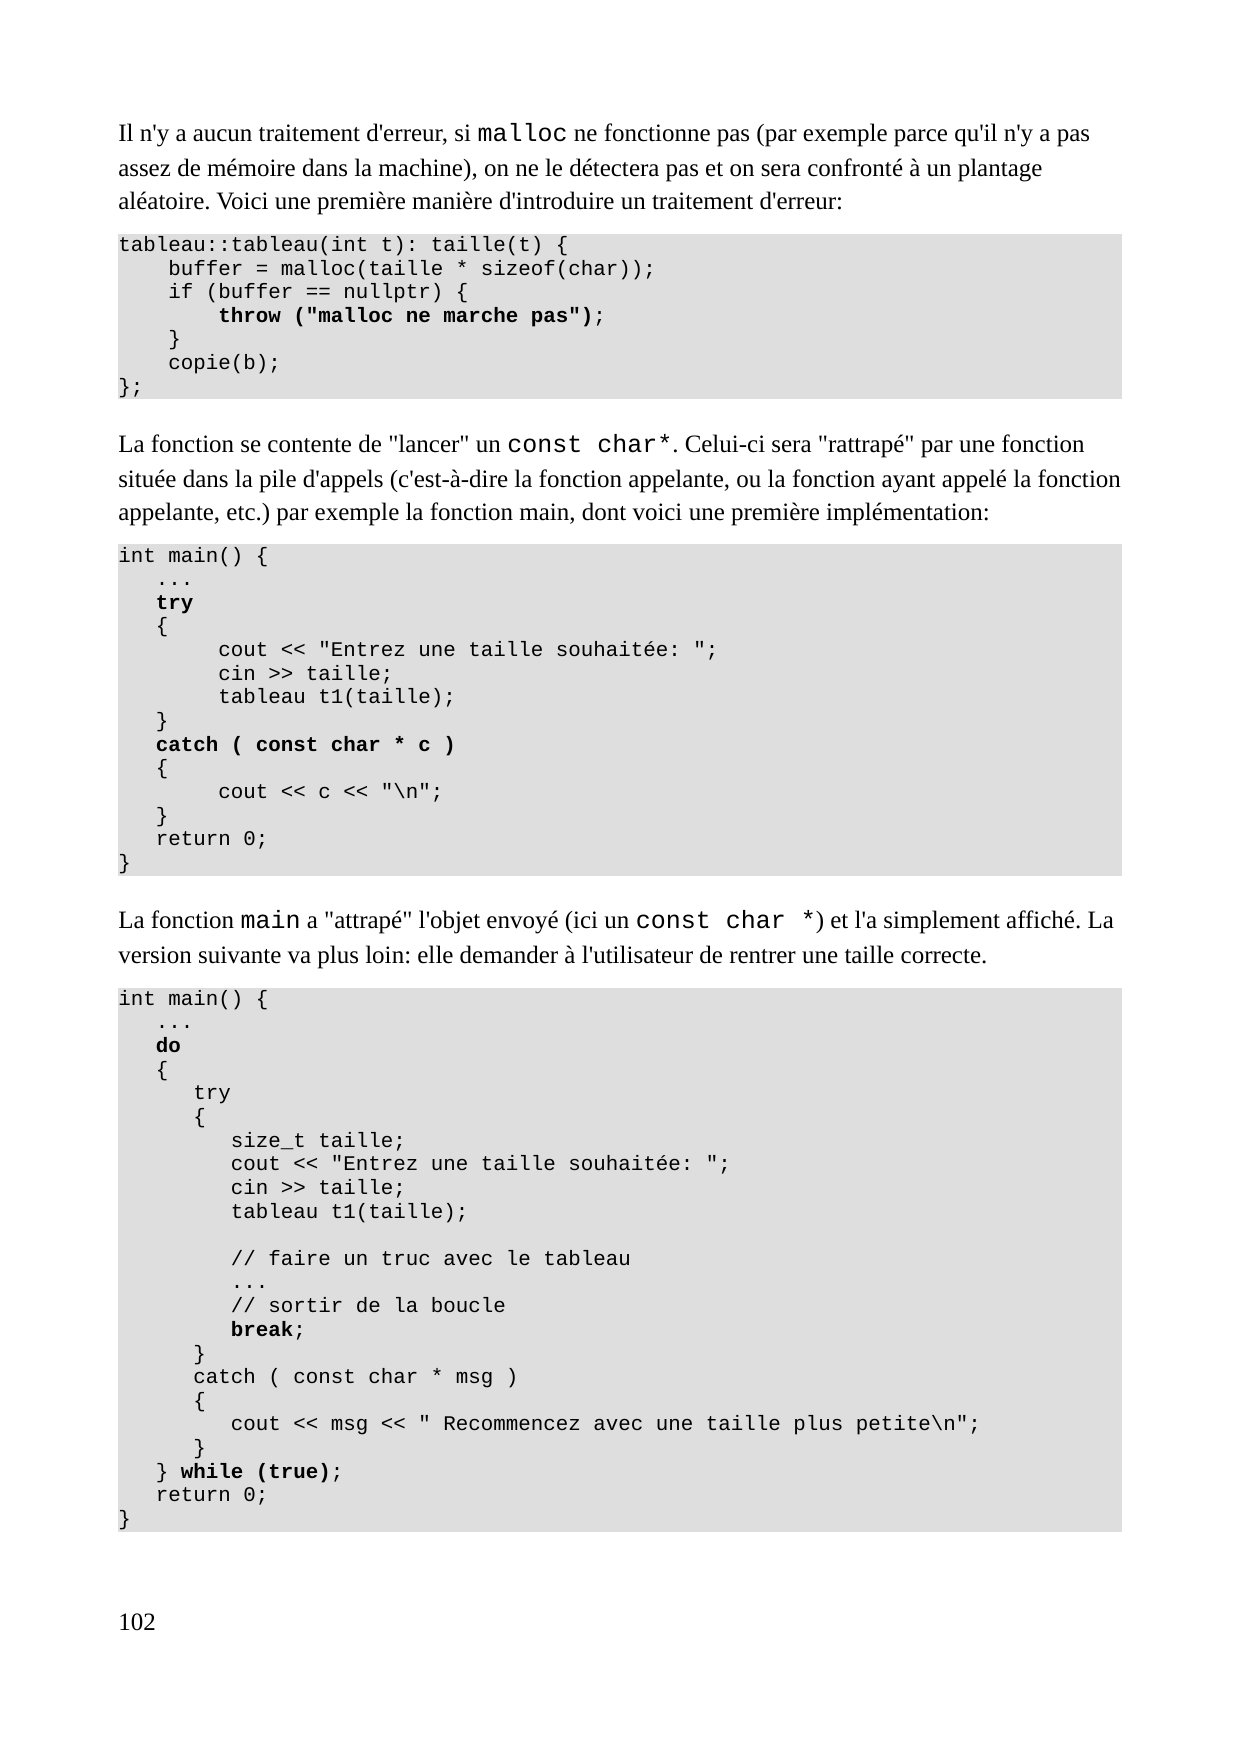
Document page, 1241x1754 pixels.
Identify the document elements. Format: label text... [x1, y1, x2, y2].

text throw ("malloc ne marche pas"); [118, 305, 1122, 328]
text cout << "Entrez une taille souhaitée: "; [118, 639, 1122, 663]
text if (buffer == nullptr) { [118, 281, 1122, 305]
text { [118, 1106, 1122, 1130]
text } while (true); [118, 1461, 1122, 1484]
text tableau::tableau(int t): taille(t) { [118, 234, 1122, 257]
text } [118, 1437, 1122, 1461]
text La fonction se contente de "lancer" un const char*. Celui-ci sera "rattrapé" par une fonction située dans la pile d'appels (c'est-à-dire la fonction appelante, ou la fonction ayant appelé la fonction appelante, etc.) par exemple la fonction main, dont voici une première implémentation: [118, 429, 1122, 526]
text // sortir de la boucle [118, 1295, 1122, 1319]
text cout << "Entrez une taille souhaitée: "; [118, 1153, 1122, 1177]
text cin >> taille; [118, 663, 1122, 686]
text cin >> taille; [118, 1177, 1122, 1201]
text } [118, 852, 1122, 876]
text }; [118, 376, 1122, 399]
text cout << c << "\n"; [118, 781, 1122, 805]
text { [118, 616, 1122, 639]
text } [118, 805, 1122, 828]
text return 0; [118, 828, 1122, 852]
text int main() { [118, 544, 1122, 568]
text } [118, 1342, 1122, 1366]
text } [118, 328, 1122, 352]
text ... [118, 1011, 1122, 1035]
text } [118, 710, 1122, 734]
text La fonction main a "attrapé" l'objet envoyé (ici un const char *) et l'a simplement affiché. La version suivante va plus loin: elle demander à l'utilisateur de rentrer une taille correcte. [118, 905, 1122, 969]
text } [118, 1508, 1122, 1532]
text ... [118, 1272, 1122, 1295]
text tableau t1(taille); [118, 1201, 1122, 1224]
text catch ( const char * msg ) [118, 1366, 1122, 1390]
text cout << msg << " Recommencez avec une taille plus petite\n"; [118, 1413, 1122, 1437]
text try [118, 1082, 1122, 1106]
text { [118, 757, 1122, 781]
text catch ( const char * c ) [118, 734, 1122, 757]
text try [118, 592, 1122, 616]
text do [118, 1035, 1122, 1059]
text { [118, 1390, 1122, 1413]
text copie(b); [118, 352, 1122, 376]
text buffer = malloc(taille * sizeof(char)); [118, 257, 1122, 281]
text { [118, 1059, 1122, 1082]
text return 0; [118, 1484, 1122, 1508]
text int main() { [118, 988, 1122, 1011]
text Il n'y a aucun traitement d'erreur, si malloc ne fonctionne pas (par exemple parce qu'il n'y a pas assez de mémoire dans la machine), on ne le détectera pas et on sera confronté à un plantage aléatoire. Voici une première manière d'introduire un traitement d'erreur: [118, 118, 1122, 215]
text ... [118, 568, 1122, 592]
text tableau t1(taille); [118, 686, 1122, 710]
text break; [118, 1319, 1122, 1342]
text // faire un truc avec le tableau [118, 1248, 1122, 1272]
text size_t taille; [118, 1130, 1122, 1153]
